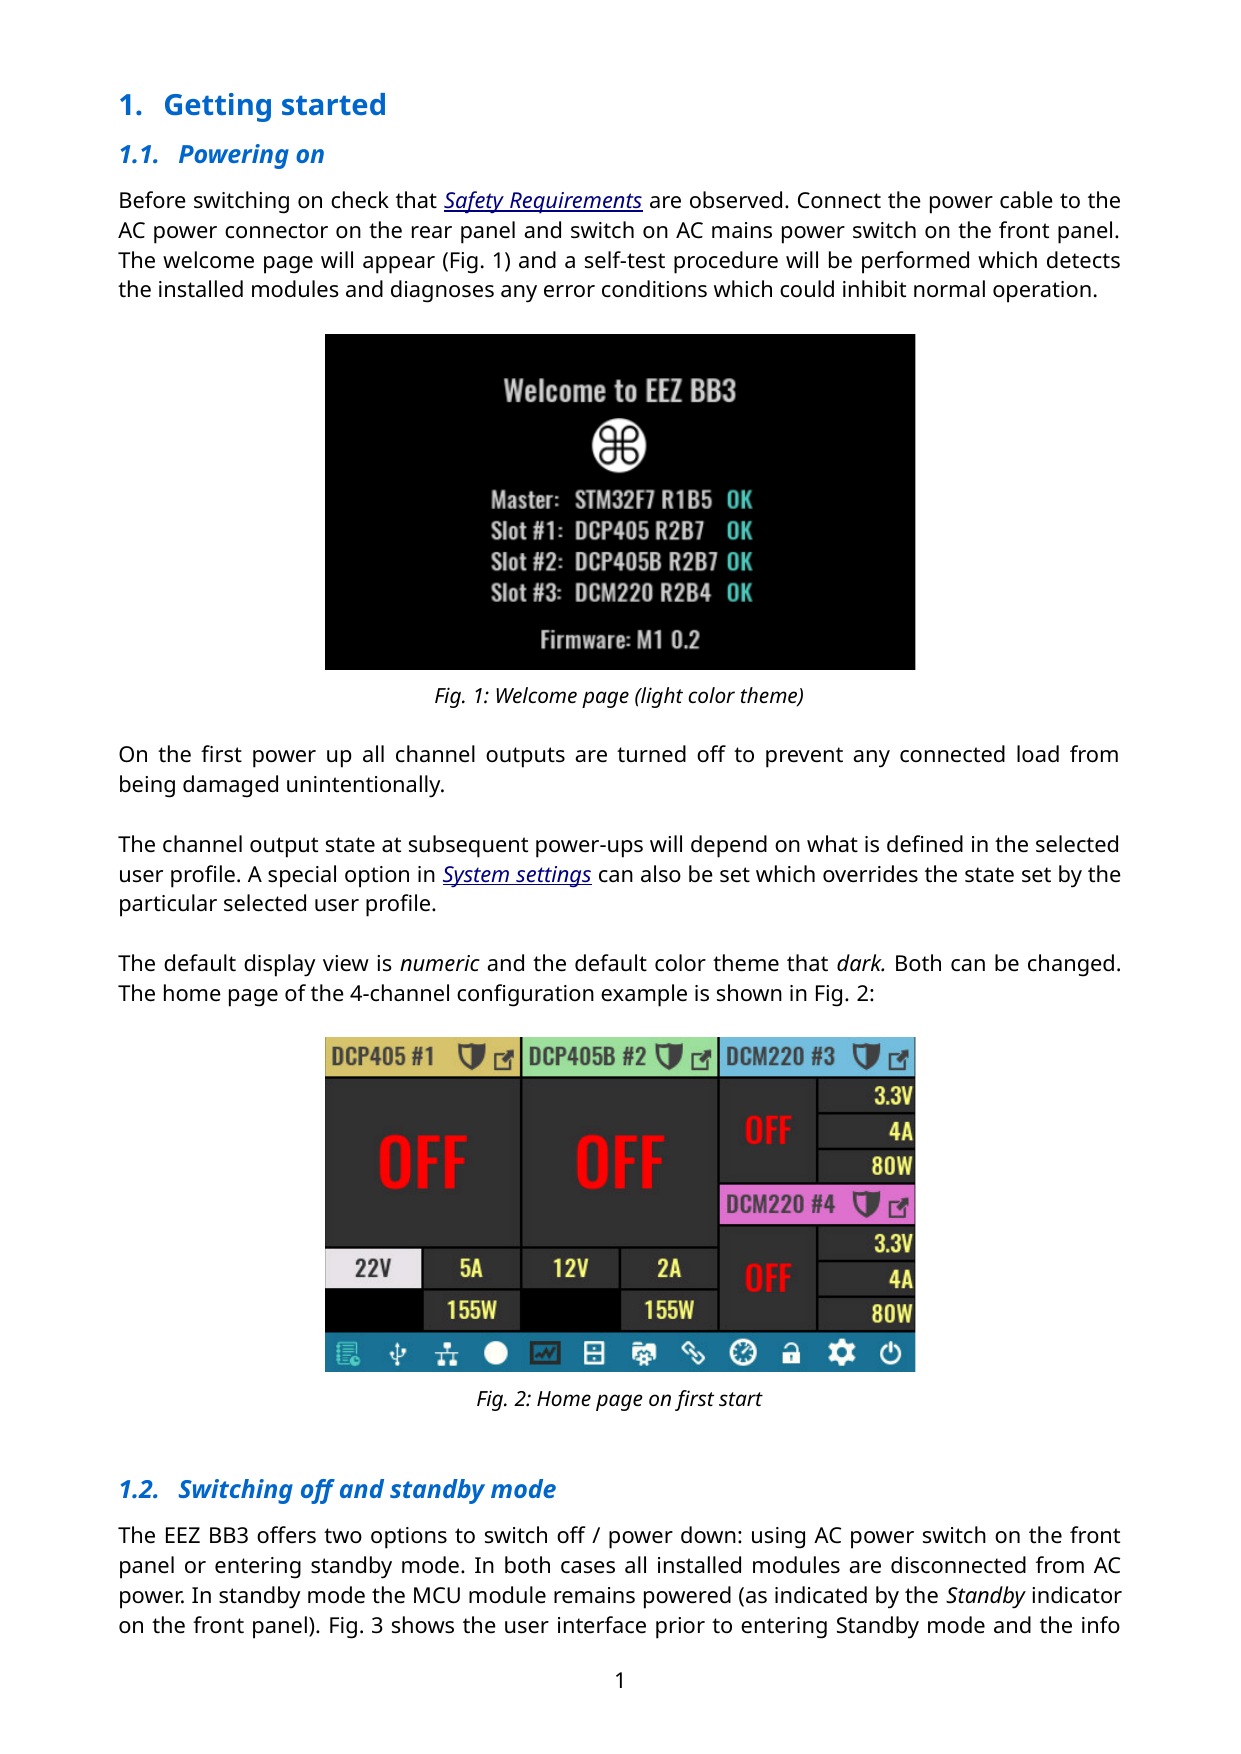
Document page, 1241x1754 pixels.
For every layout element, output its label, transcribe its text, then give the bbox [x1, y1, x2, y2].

picture [325, 1037, 916, 1372]
subtitle Powering on [118, 136, 1122, 170]
subtitle Switching off and standby mode [118, 1472, 1122, 1506]
subtitle Getting started [118, 84, 1122, 124]
text The EEZ BB3 offers two options to switch off / power down: using AC power switch on the front panel or entering standby mode. In both cases all installed modules are disconnected from AC power. In standby mode the MCU module remains powered (as indicated by the Standby indicator on the front panel). Fig. 3 shows the user interface prior to entering Standby mode and the info [118, 1521, 1122, 1640]
picture [325, 334, 916, 670]
text The channel output state at subsequent power-ups will depend on what is defined in the selected user profile. A special option in System settings can also be set which overrides the state set by the particular selected user profile. [118, 829, 1122, 918]
text On the first power up all channel outputs are turned off to prevent any connected load from being damaged unintentionally. [118, 739, 1122, 799]
text Fig. 2: Home page on first start [325, 1372, 915, 1412]
text Before switching on check that Safety Requirements are observed. Connect the power cable to the AC power connector on the rear panel and switch on AC mains power switch on the front panel. The welcome page will appear (Fig. 1) and a self-test procedure will be performed which detects the installed modules and diagnoses any error conditions which could inhibit normal operation. [118, 185, 1122, 304]
text The default display view is numeric and the default color theme that dark. Both can be changed. The home page of the 4-channel configuration example is shown in Fig. 2: [118, 948, 1122, 1007]
text Fig. 1: Welcome page (light color theme) [325, 670, 915, 709]
